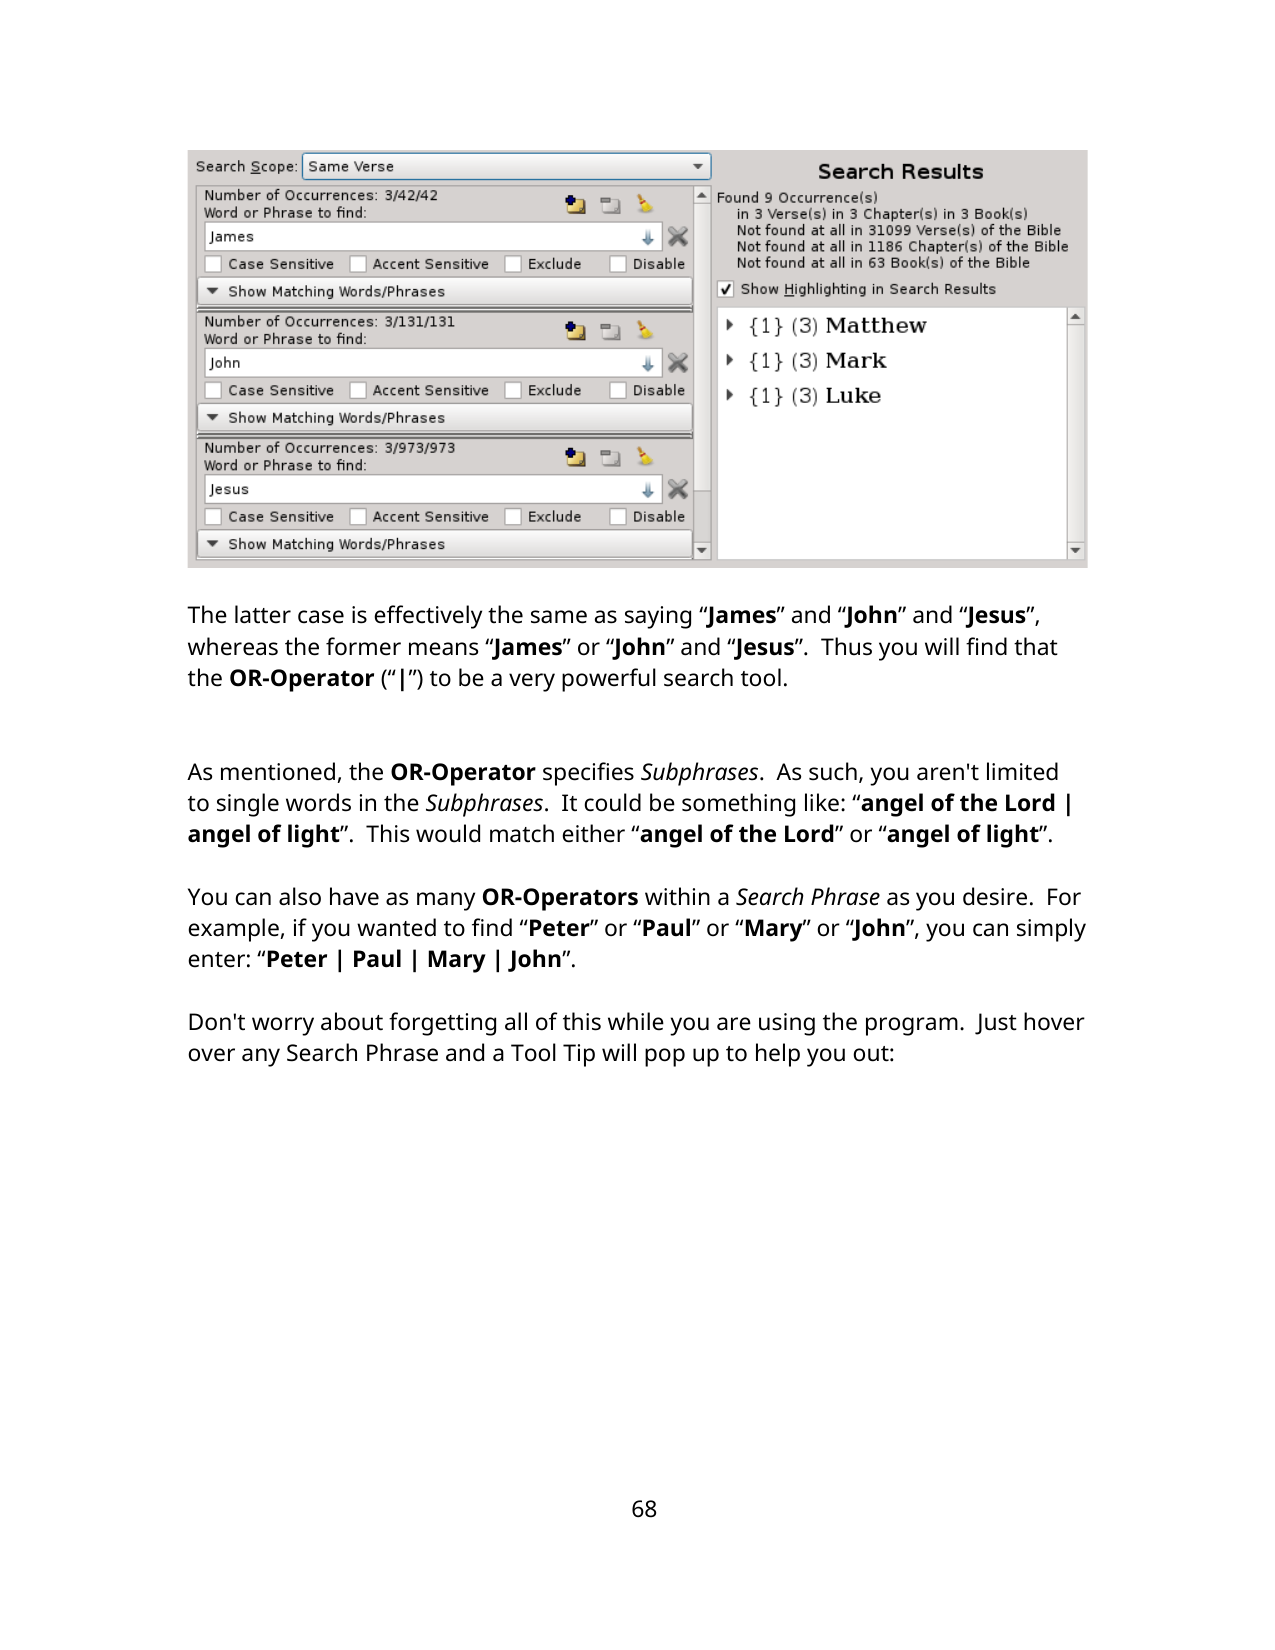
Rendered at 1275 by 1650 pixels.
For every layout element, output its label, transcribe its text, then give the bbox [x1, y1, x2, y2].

text As mentioned, the OR-Operator specifies Subphrases. As such, you aren't limited to single words in the Subphrases. It could be something like: “angel of the Lord | angel of light”. This would match either “angel of the Lord” or “angel of light”. [187, 756, 1087, 849]
text Don't worry about forgetting all of this while you are using the program. Just hover over any Search Phrase and a Tool Tip will pop up to help you out: [187, 1006, 1087, 1068]
picture [187, 150, 1088, 568]
text The latter case is effectively the same as saying “James” and “John” and “Jesus”, whereas the former means “James” or “John” and “Jesus”. Thus you will find that the OR-Operator (“|”) to be a very powerful search tool. [187, 599, 1087, 693]
text You can also have as many OR-Operators within a Search Phrase as you desire. For example, if you wanted to find “Peter” or “Paul” or “Mary” or “John”, you can simply enter: “Peter | Paul | Mary | John”. [187, 881, 1087, 974]
